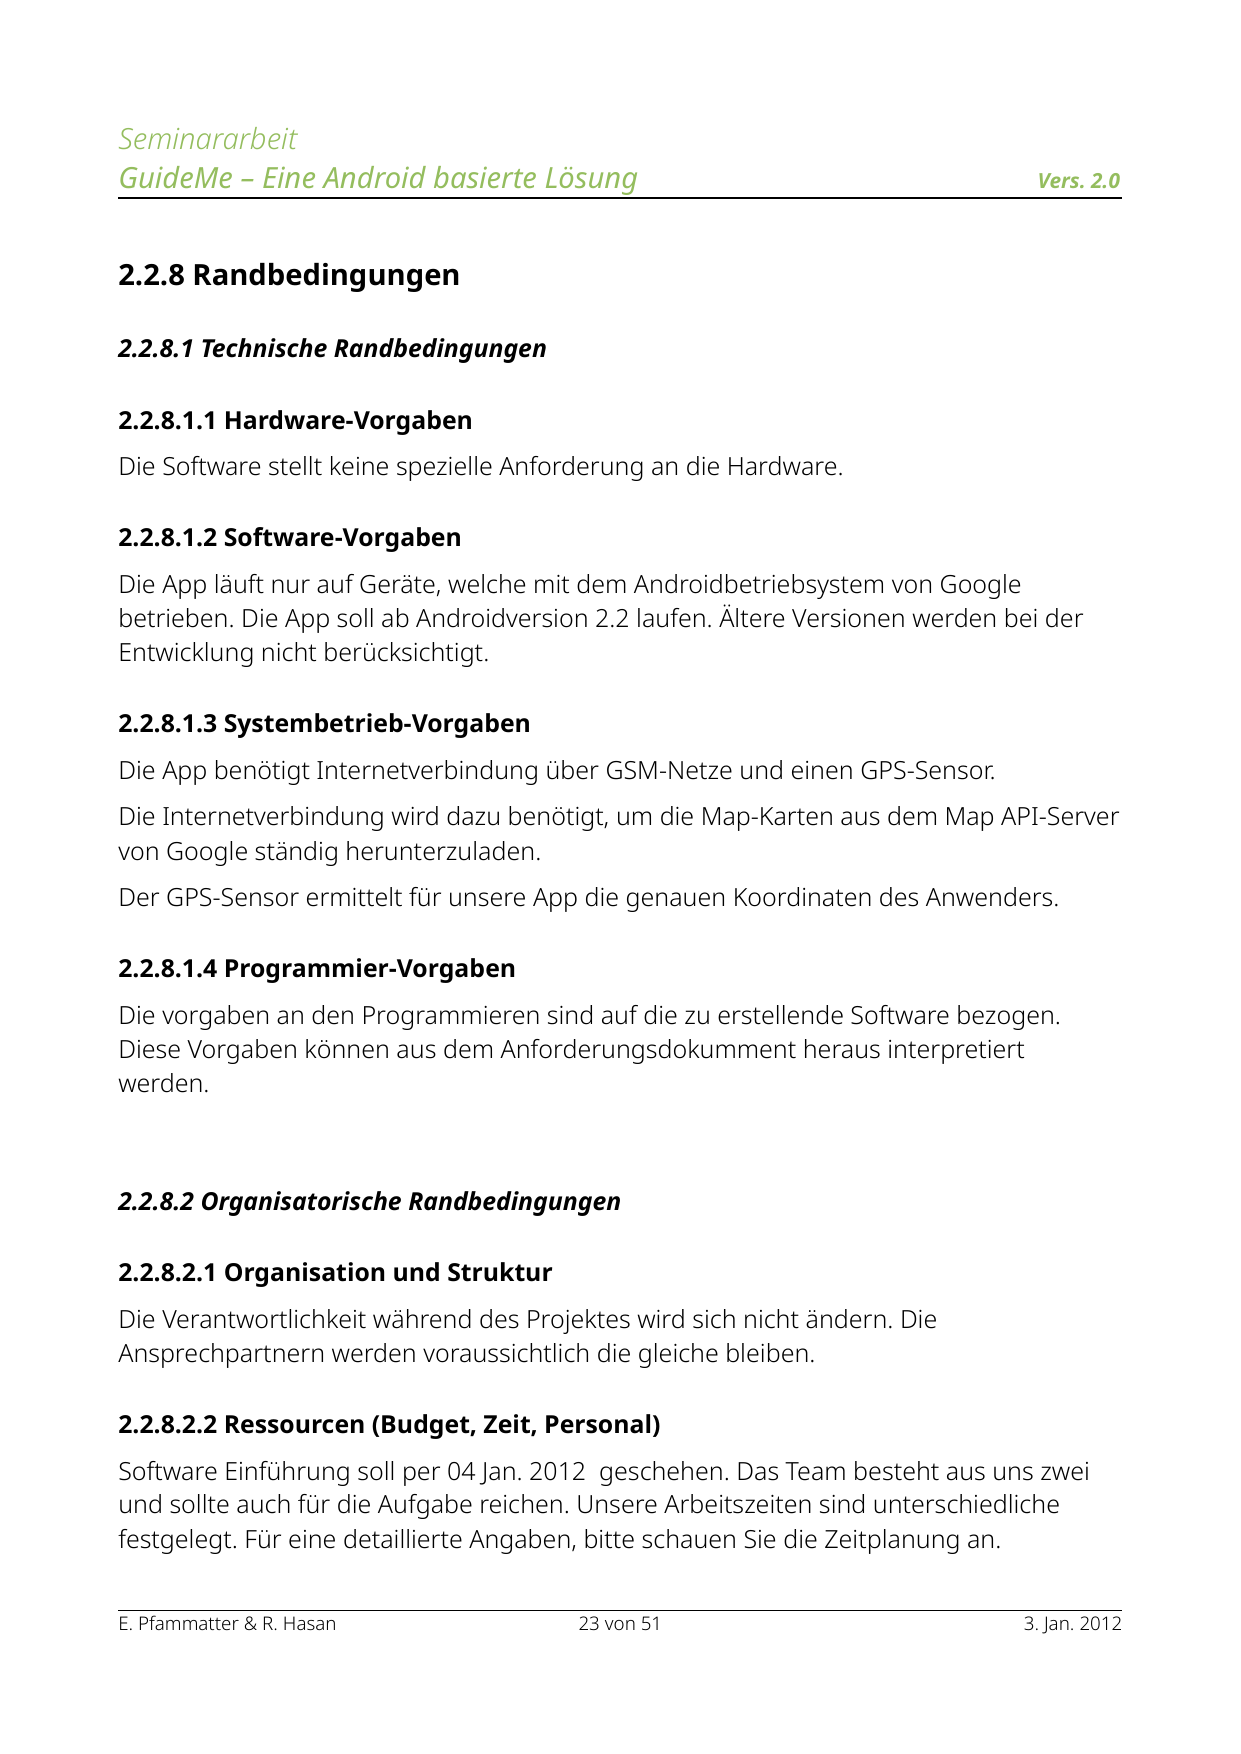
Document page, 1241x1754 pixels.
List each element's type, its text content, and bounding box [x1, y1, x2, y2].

subtitle 2.2.8.1.4 Programmier-Vorgaben [118, 951, 1122, 985]
subtitle 2.2.8.1.3 Systembetrieb-Vorgaben [118, 706, 1122, 740]
text Die Software stellt keine spezielle Anforderung an die Hardware. [118, 449, 1122, 483]
text Die App benötigt Internetverbindung über GSM-Netze und einen GPS-Sensor. [118, 752, 1122, 787]
subtitle 2.2.8 Randbedingungen [118, 254, 1122, 294]
text Der GPS-Sensor ermittelt für unsere App die genauen Koordinaten des Anwenders. [118, 880, 1122, 914]
subtitle 2.2.8.2.1 Organisation und Struktur [118, 1255, 1122, 1289]
subtitle 2.2.8.1 Technische Randbedingungen [118, 331, 1122, 365]
text Software Einführung soll per 04 Jan. 2012 geschehen. Das Team besteht aus uns zwei und sollte auch für die Aufgabe reichen. Unsere Arbeitszeiten sind unterschiedliche festgelegt. Für eine detaillierte Angaben, bitte schauen Sie die Zeitplanung an. [118, 1453, 1122, 1555]
text Die App läuft nur auf Geräte, welche mit dem Androidbetriebsystem von Google betrieben. Die App soll ab Androidversion 2.2 laufen. Ältere Versionen werden bei der Entwicklung nicht berücksichtigt. [118, 567, 1122, 669]
subtitle 2.2.8.2 Organisatorische Randbedingungen [118, 1184, 1122, 1217]
subtitle 2.2.8.1.2 Software-Vorgaben [118, 520, 1122, 554]
text Die Verantwortlichkeit während des Projektes wird sich nicht ändern. Die Ansprechpartnern werden voraussichtlich die gleiche bleiben. [118, 1301, 1122, 1369]
subtitle 2.2.8.1.1 Hardware-Vorgaben [118, 402, 1122, 436]
subtitle 2.2.8.2.2 Ressourcen (Budget, Zeit, Personal) [118, 1407, 1122, 1441]
text Die vorgaben an den Programmieren sind auf die zu erstellende Software bezogen. Diese Vorgaben können aus dem Anforderungsdokumment heraus interpretiert werden. [118, 997, 1122, 1100]
text Die Internetverbindung wird dazu benötigt, um die Map-Karten aus dem Map API-Server von Google ständig herunterzuladen. [118, 799, 1122, 867]
